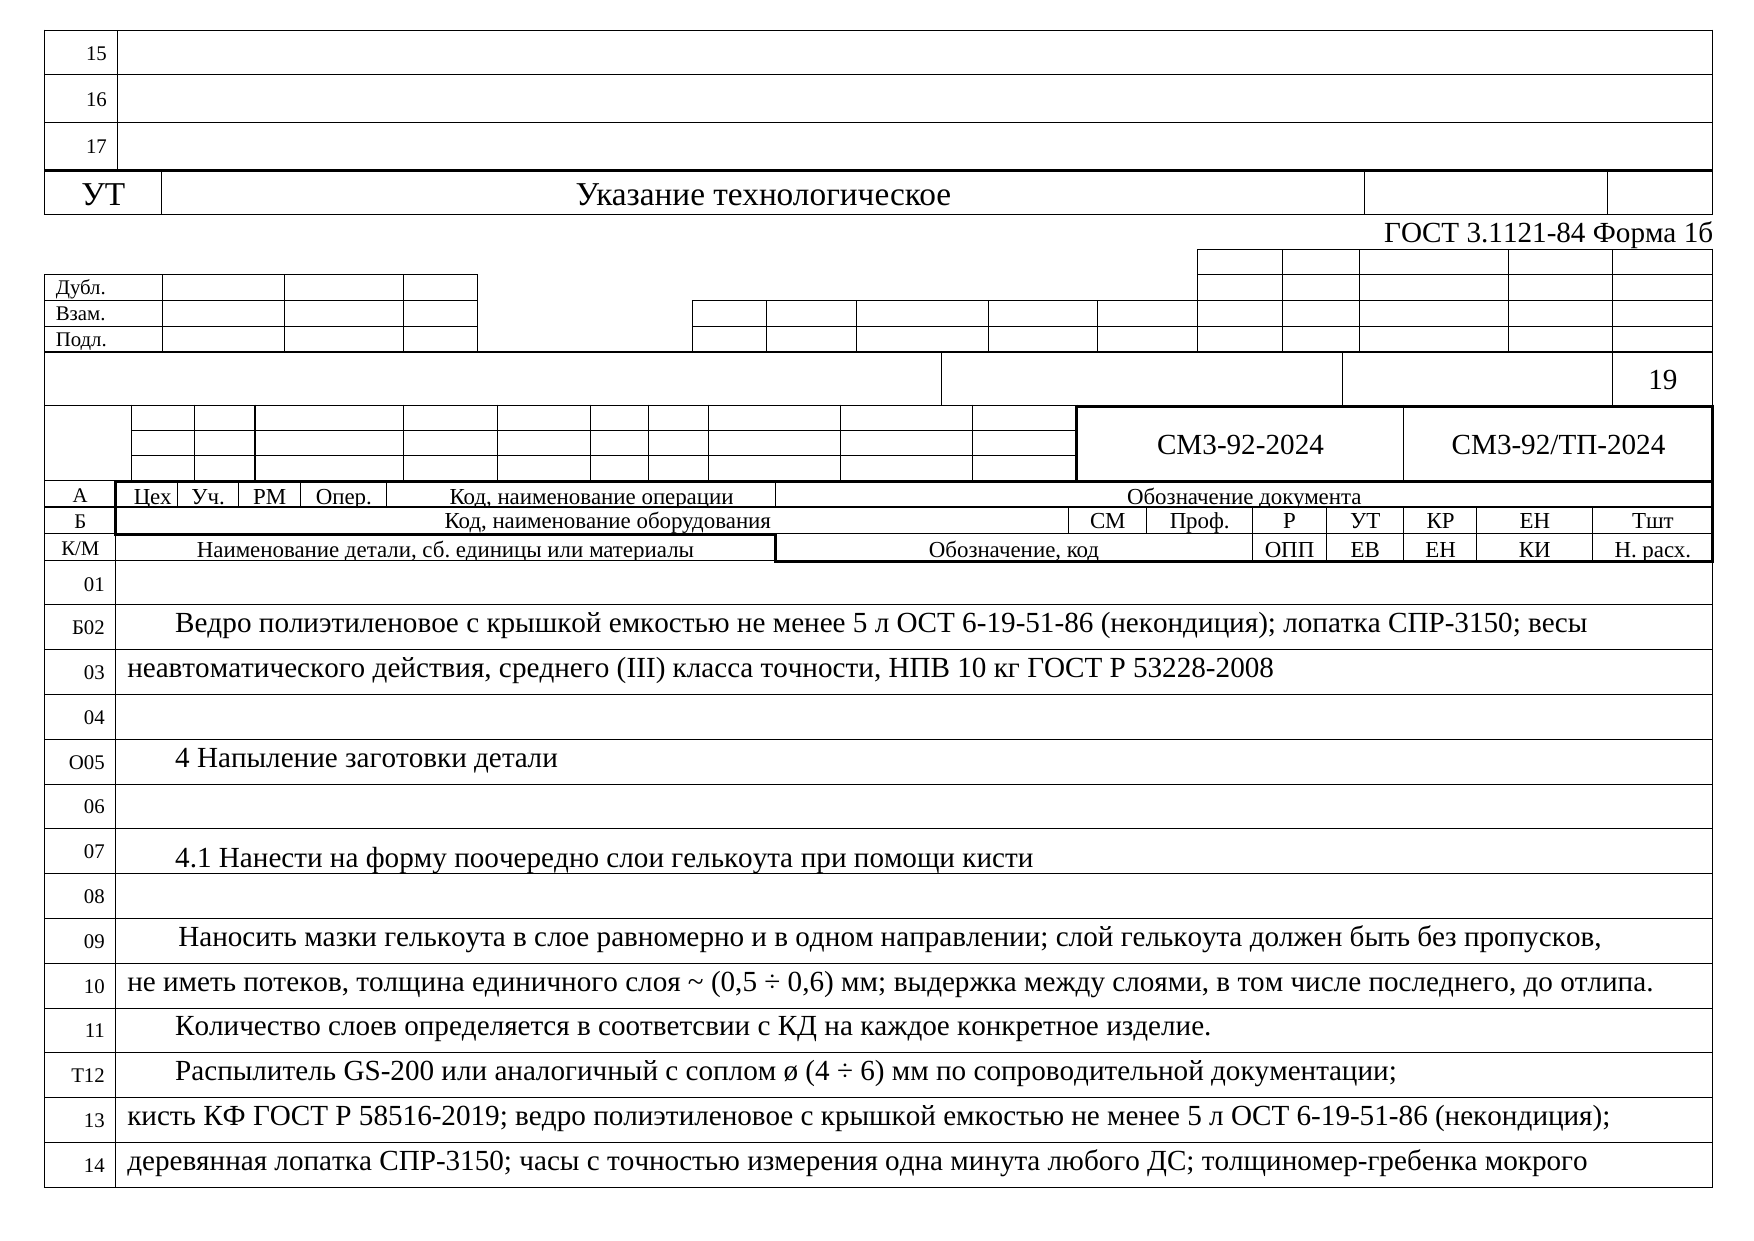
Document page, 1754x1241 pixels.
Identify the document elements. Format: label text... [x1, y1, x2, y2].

table_cell Взам. [45, 301, 162, 326]
table_cell [45, 406, 131, 480]
table_cell 4.1 Нанести на форму поочередно слои гелькоута при помощи кисти [116, 829, 1712, 873]
table_cell Тшт [1593, 508, 1711, 533]
table_cell [404, 275, 477, 300]
table_cell [404, 327, 477, 351]
table_cell [693, 301, 766, 326]
table_cell 01 [45, 561, 115, 604]
table_cell Ведро полиэтиленовое с крышкой емкостью не менее 5 л ОСТ 6-19-51-86 (некондиция); лопатка СПР-3150; весы [116, 605, 1712, 649]
table_cell деревянная лопатка СПР-3150; часы с точностью измерения одна минута любого ДС; толщиномер-гребенка мокрого [116, 1143, 1712, 1187]
table_cell [709, 456, 840, 480]
table_cell [857, 274, 989, 300]
table_cell [767, 301, 856, 326]
table_cell [1509, 327, 1612, 351]
table_cell [1613, 327, 1712, 351]
table_cell ЕН [1404, 534, 1476, 559]
table_cell СМ [1069, 508, 1146, 533]
table_cell 13 [45, 1098, 115, 1142]
table_header [1360, 250, 1508, 274]
table_cell [709, 406, 840, 430]
table_cell [989, 274, 1098, 300]
table_cell [132, 456, 194, 480]
table_cell [116, 561, 1712, 604]
table_cell Количество слоев определяется в соответсвии с КД на каждое конкретное изделие. [116, 1009, 1712, 1052]
table_cell 07 [45, 829, 115, 873]
table_cell [1198, 301, 1282, 326]
table_header [1198, 250, 1282, 274]
table_cell [116, 874, 1712, 918]
table_cell [498, 431, 590, 455]
table_cell Наносить мазки гелькоута в слое равномерно и в одном направлении; слой гелькоута должен быть без пропусков, [116, 919, 1712, 963]
table_cell [1360, 275, 1508, 300]
table_cell А [45, 481, 114, 506]
table_cell [857, 301, 988, 326]
table_cell 4 Напыление заготовки детали [116, 740, 1712, 783]
table_cell [1365, 172, 1607, 214]
table_cell [285, 275, 403, 300]
table_cell [195, 406, 254, 430]
table_cell К/М [45, 534, 115, 559]
table_cell [693, 274, 767, 300]
table_cell ЕВ [1327, 534, 1403, 559]
table_cell [498, 406, 590, 430]
table_cell [1613, 301, 1712, 326]
table_cell [1608, 172, 1712, 214]
table_cell 17 [45, 123, 117, 169]
table_cell Обозначение, код [777, 534, 1252, 559]
table_cell [1509, 275, 1612, 300]
table_cell 10 [45, 964, 115, 1007]
table_cell Подл. [45, 327, 162, 351]
table_cell кисть КФ ГОСТ Р 58516-2019; ведро полиэтиленовое с крышкой емкостью не менее 5 л ОСТ 6-19-51-86 (некондиция); [116, 1098, 1712, 1142]
table_cell [989, 301, 1097, 326]
table_cell 16 [45, 75, 117, 122]
table_cell [404, 456, 497, 480]
table_cell [404, 406, 497, 430]
table_cell УТ [1327, 508, 1403, 533]
table_cell Б02 [45, 605, 115, 649]
table_cell Проф. [1147, 508, 1252, 533]
table_cell 09 [45, 919, 115, 963]
table_cell [942, 353, 1342, 404]
table_cell [649, 456, 708, 480]
table_cell [132, 431, 194, 455]
table_cell Наименование детали, сб. единицы или материалы [116, 536, 774, 559]
table_cell 04 [45, 695, 115, 739]
table_cell [591, 431, 648, 455]
table_cell О05 [45, 740, 115, 783]
table_cell [649, 406, 708, 430]
table_cell ЕН [1477, 508, 1592, 533]
table_cell [118, 75, 1712, 122]
table_cell [1613, 275, 1712, 300]
table_cell [1343, 353, 1612, 404]
table_cell [132, 406, 194, 430]
table_cell Б [45, 508, 114, 533]
table_cell РМ [239, 483, 300, 506]
table_cell Код, наименование оборудования [117, 508, 1068, 533]
table_cell [767, 274, 857, 300]
table_cell [404, 301, 477, 326]
table_cell Указание технологическое [162, 172, 1364, 214]
table_cell 14 [45, 1143, 115, 1187]
table_cell ОПП [1253, 534, 1326, 559]
table_cell [841, 406, 972, 430]
table_cell [591, 406, 648, 430]
table_cell [973, 406, 1075, 430]
table_cell [285, 301, 403, 326]
table_cell [841, 456, 972, 480]
table_cell Код, наименование операции [387, 483, 775, 506]
table_header [1283, 250, 1359, 274]
table_cell Опер. [301, 483, 386, 506]
table_cell [857, 327, 988, 351]
table_cell Н. расх. [1593, 534, 1711, 559]
table_cell [841, 431, 972, 455]
table_cell [256, 431, 403, 455]
table_cell [256, 406, 403, 430]
table_cell Цех [117, 483, 177, 506]
table_header [1613, 250, 1712, 274]
table_cell [195, 456, 254, 480]
table_cell КИ [1477, 534, 1592, 559]
table_cell [404, 431, 497, 455]
table_cell КР [1404, 508, 1476, 533]
table_cell [1198, 275, 1282, 300]
table_cell [498, 456, 590, 480]
table_cell [930, 31, 1712, 74]
table_cell 08 [45, 874, 115, 918]
table_cell [163, 275, 284, 300]
table_cell не иметь потеков, толщина единичного слоя ~ (0,5 ÷ 0,6) мм; выдержка между слоями, в том числе последнего, до отлипа. [116, 964, 1712, 1007]
table_cell [478, 274, 692, 300]
table_cell [1283, 301, 1359, 326]
table_cell Уч. [178, 483, 238, 506]
table_cell Т12 [45, 1053, 115, 1097]
table_cell [591, 456, 648, 480]
table_cell 19 [1613, 353, 1712, 404]
table_cell [285, 327, 403, 351]
table_cell [1283, 275, 1359, 300]
table_cell [973, 456, 1075, 480]
table_cell Дубл. [45, 275, 162, 300]
table_header [1509, 250, 1612, 274]
table_cell [118, 31, 930, 74]
table_cell Распылитель GS-200 или аналогичный с соплом ø (4 ÷ 6) мм по сопроводительной документации; [116, 1053, 1712, 1097]
table_cell [709, 431, 840, 455]
table_cell 03 [45, 650, 115, 694]
table_cell [195, 431, 254, 455]
table_cell [1098, 327, 1197, 351]
table_cell [1360, 301, 1508, 326]
table_cell [989, 327, 1097, 351]
table_header [44, 249, 1197, 274]
table_cell неавтоматического действия, среднего (III) класса точности, НПВ 10 кг ГОСТ Р 53228-2008 [116, 650, 1712, 694]
table_cell [118, 123, 1712, 169]
table_cell [256, 456, 403, 480]
table_cell [649, 431, 708, 455]
table_cell [1098, 301, 1197, 326]
table_cell Обозначение документа [776, 483, 1711, 506]
table_cell УТ [45, 172, 161, 214]
text ГОСТ 3.1121-84 Форма 1б [74, 215, 1713, 248]
table_cell СМ3-92/ТП-2024 [1404, 408, 1711, 480]
table_cell [1098, 274, 1197, 300]
table_cell СМ3-92-2024 [1078, 408, 1403, 480]
table_cell 06 [45, 785, 115, 828]
table_cell Р [1253, 508, 1326, 533]
table_cell [1283, 327, 1359, 351]
table_cell [973, 431, 1075, 455]
table_cell [163, 327, 284, 351]
table_cell [693, 327, 766, 351]
table_cell [116, 695, 1712, 739]
table_cell [478, 300, 692, 351]
table_cell [163, 301, 284, 326]
table_cell [116, 785, 1712, 828]
table_cell 15 [45, 31, 117, 74]
table_cell [1198, 327, 1282, 351]
table_cell [1509, 301, 1612, 326]
table_cell [1360, 327, 1508, 351]
table_cell [45, 353, 941, 404]
table_cell [767, 327, 856, 351]
table_cell 11 [45, 1009, 115, 1052]
